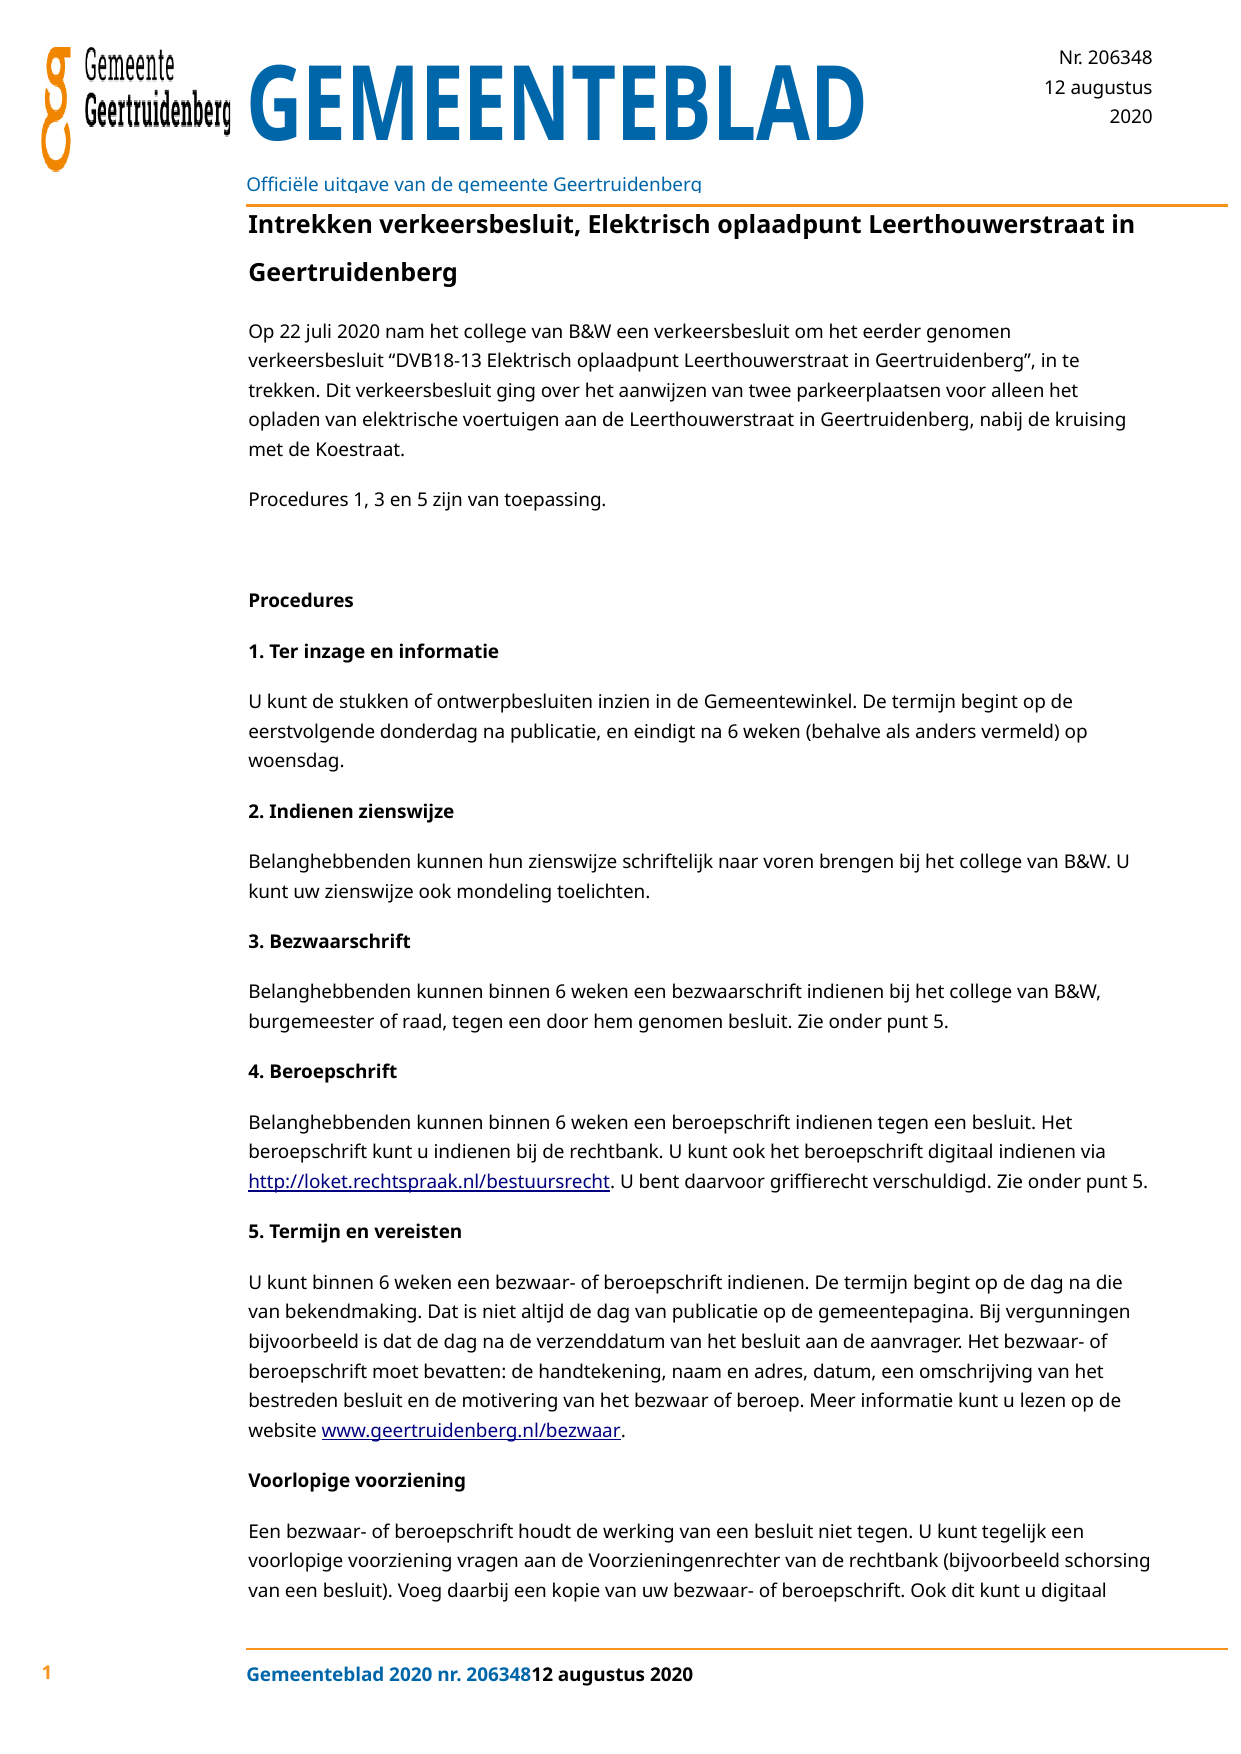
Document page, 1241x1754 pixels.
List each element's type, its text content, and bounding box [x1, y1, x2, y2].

text Procedures 1, 3 en 5 zijn van toepassing. [248, 487, 1152, 512]
text Belanghebbenden kunnen binnen 6 weken een bezwaarschrift indienen bij het college van B&W, burgemeester of raad, tegen een door hem genomen besluit. Zie onder punt 5. [248, 979, 1152, 1034]
text U kunt binnen 6 weken een bezwaar- of beroepschrift indienen. De termijn begint op de dag na die van bekendmaking. Dat is niet altijd de dag van publicatie op de gemeentepagina. Bij vergunningen bijvoorbeeld is dat de dag na de verzenddatum van het besluit aan de aanvrager. Het bezwaar- of beroepschrift moet bevatten: de handtekening, naam en adres, datum, een omschrijving van het bestreden besluit en de motivering van het bezwaar of beroep. Meer informatie kunt u lezen op de website www.geertruidenberg.nl/bezwaar. [248, 1269, 1152, 1443]
text U kunt de stukken of ontwerpbesluiten inzien in de Gemeentewinkel. De termijn begint op de eerstvolgende donderdag na publicatie, en eindigt na 6 weken (behalve als anders vermeld) op woensdag. [248, 688, 1152, 773]
text Een bezwaar- of beroepschrift houdt de werking van een besluit niet tegen. U kunt tegelijk een voorlopige voorziening vragen aan de Voorzieningenrechter van de rechtbank (bijvoorbeeld schorsing van een besluit). Voeg daarbij een kopie van uw bezwaar- of beroepschrift. Ook dit kunt u digitaal [248, 1518, 1152, 1603]
text Belanghebbenden kunnen binnen 6 weken een beroepschrift indienen tegen een besluit. Het beroepschrift kunt u indienen bij de rechtbank. U kunt ook het beroepschrift digitaal indienen via http://loket.rechtspraak.nl/bestuursrecht. U bent daarvoor griffierecht verschuldigd. Zie onder punt 5. [248, 1109, 1152, 1194]
text 3. Bezwaarschrift [248, 928, 1152, 954]
text Belanghebbenden kunnen hun zienswijze schriftelijk naar voren brengen bij het college van B&W. U kunt uw zienswijze ook mondeling toelichten. [248, 848, 1152, 904]
text Voorlopige voorziening [248, 1467, 1152, 1493]
text 4. Beroepschrift [248, 1059, 1152, 1084]
text 5. Termijn en vereisten [248, 1219, 1152, 1244]
picture [41, 47, 231, 172]
text Intrekken verkeersbesluit, Elektrisch oplaadpunt Leerthouwerstraat in Geertruidenberg [248, 207, 1152, 288]
text 2. Indienen zienswijze [248, 798, 1152, 824]
text Op 22 juli 2020 nam het college van B&W een verkeersbesluit om het eerder genomen verkeersbesluit “DVB18-13 Elektrisch oplaadpunt Leerthouwerstraat in Geertruidenberg”, in te trekken. Dit verkeersbesluit ging over het aanwijzen van twee parkeerplaatsen voor alleen het opladen van elektrische voertuigen aan de Leerthouwerstraat in Geertruidenberg, nabij de kruising met de Koestraat. [248, 318, 1152, 462]
text Procedures [248, 587, 1152, 613]
text 1. Ter inzage en informatie [248, 638, 1152, 664]
